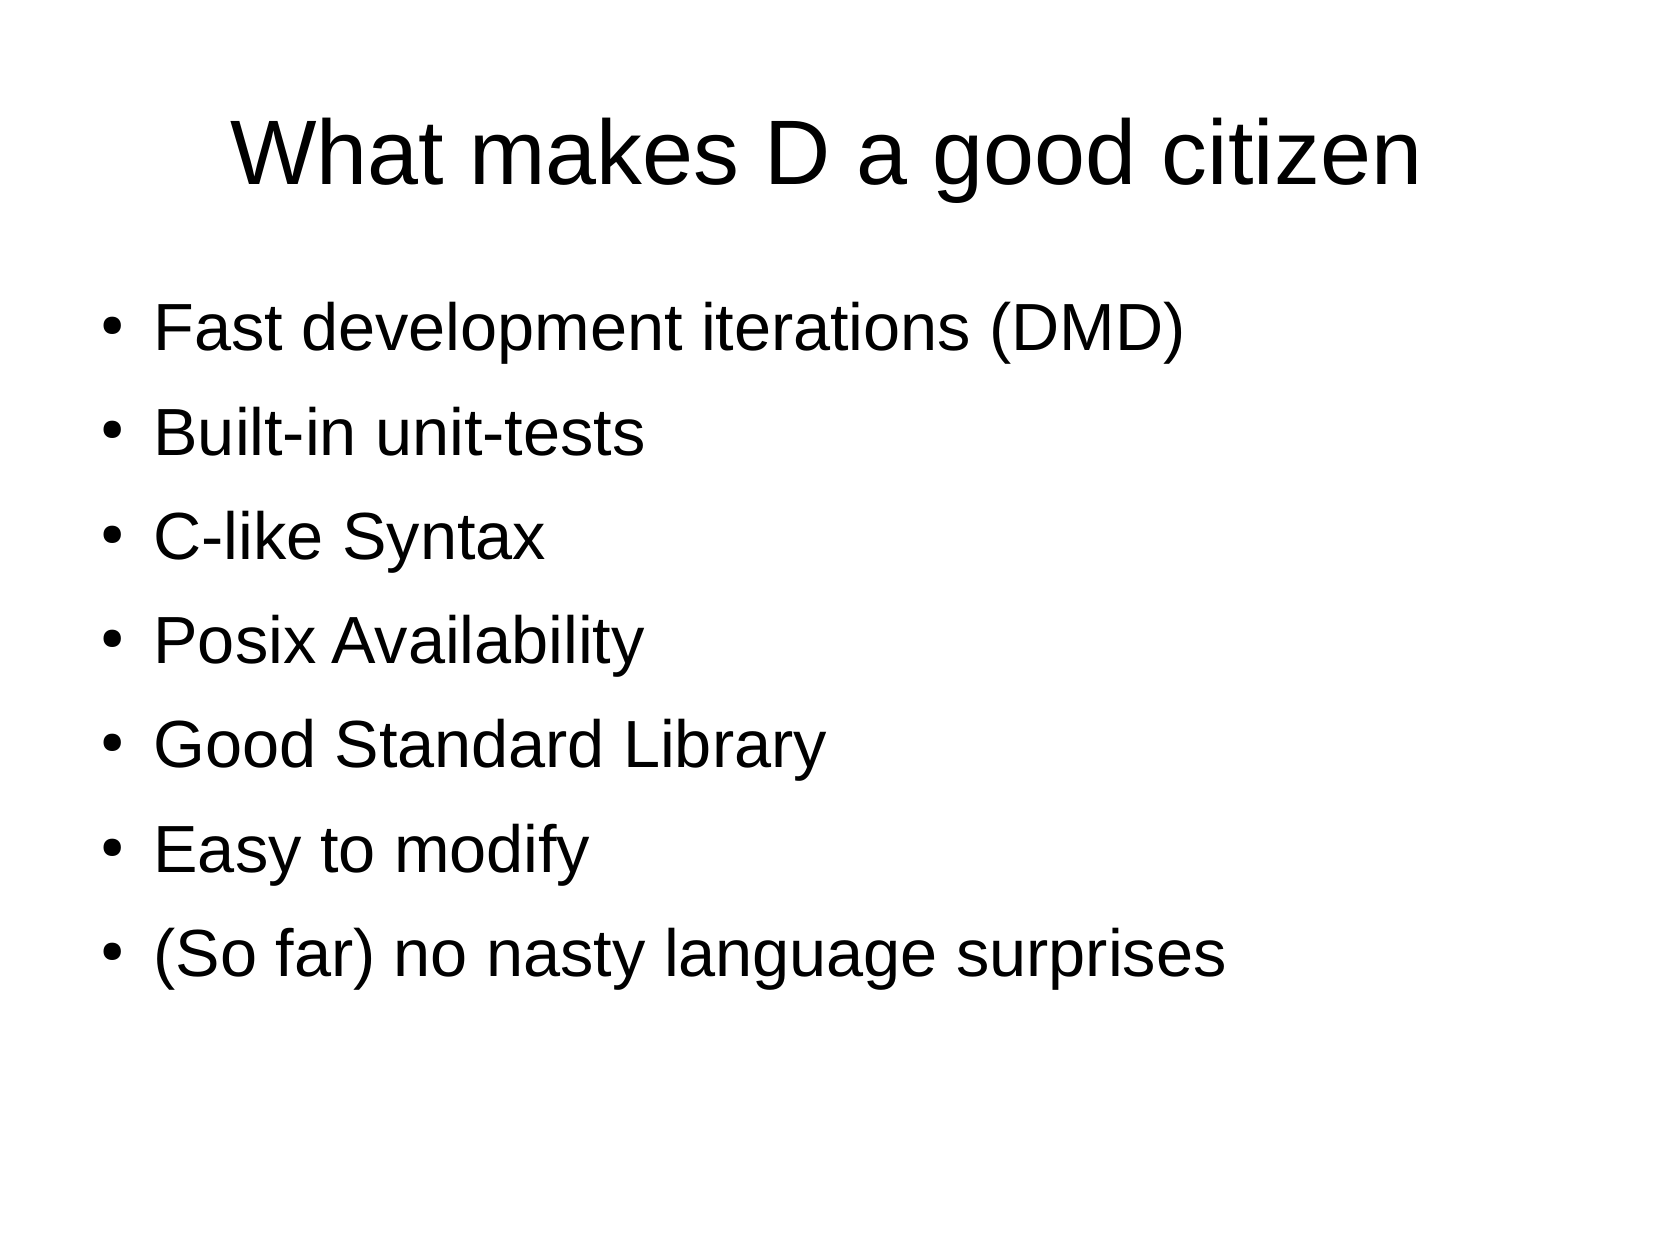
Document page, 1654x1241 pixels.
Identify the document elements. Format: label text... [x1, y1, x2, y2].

list Fast development iterations (DMD) Built-in unit-tests C-like Syntax Posix Availability Good Standard Library Easy to modify (So far) no nasty language surprises [82, 290, 1571, 1010]
title What makes D a good citizen [82, 49, 1571, 257]
